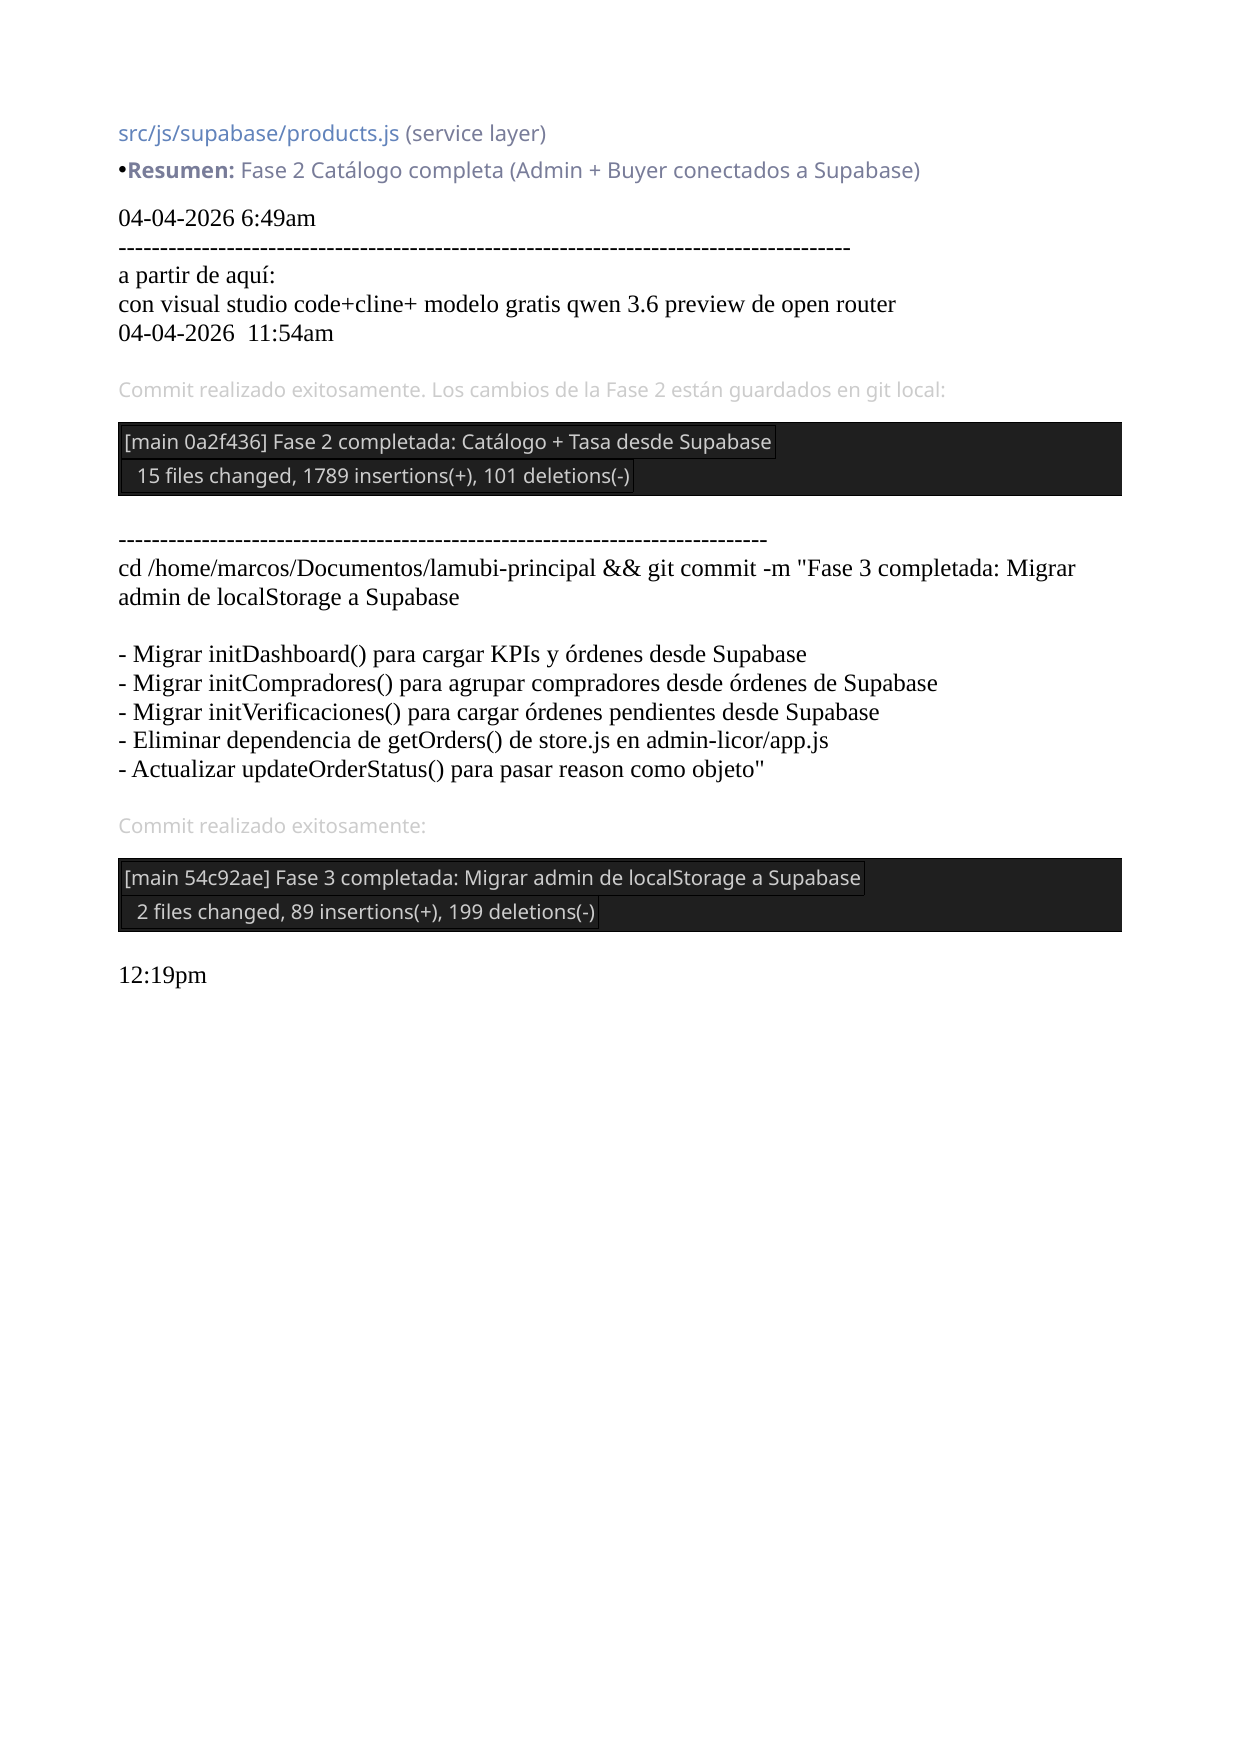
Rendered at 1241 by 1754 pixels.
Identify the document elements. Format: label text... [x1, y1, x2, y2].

text 15 files changed, 1789 insertions(+), 101 deletions(-) [119, 456, 1122, 495]
text - Migrar initDashboard() para cargar KPIs y órdenes desde Supabase [118, 639, 1122, 668]
text Commit realizado exitosamente: [118, 812, 1122, 839]
text Commit realizado exitosamente. Los cambios de la Fase 2 están guardados en git local: [118, 375, 1122, 403]
text [main 54c92ae] Fase 3 completada: Migrar admin de localStorage a Supabase [119, 859, 1122, 892]
text [main 0a2f436] Fase 2 completada: Catálogo + Tasa desde Supabase [119, 423, 1122, 456]
text 04-04-2026 6:49am [118, 203, 1122, 232]
text - Migrar initVerificaciones() para cargar órdenes pendientes desde Supabase [118, 697, 1122, 725]
text con visual studio code+cline+ modelo gratis qwen 3.6 preview de open router [118, 289, 1122, 318]
text ---------------------------------------------------------------------------------------- [118, 232, 1122, 260]
text - Actualizar updateOrderStatus() para pasar reason como objeto" [118, 754, 1122, 783]
text 04-04-2026 11:54am [118, 318, 1122, 347]
list src/js/supabase/products.js (service layer) [118, 118, 1122, 148]
list Resumen: Fase 2 Catálogo completa (Admin + Buyer conectados a Supabase) [118, 155, 1122, 185]
text ------------------------------------------------------------------------------ [118, 524, 1122, 553]
text 12:19pm [118, 960, 1122, 989]
text cd /home/marcos/Documentos/lamubi-principal && git commit -m "Fase 3 completada: Migrar admin de localStorage a Supabase [118, 553, 1122, 610]
text a partir de aquí: [118, 260, 1122, 289]
text - Eliminar dependencia de getOrders() de store.js en admin-licor/app.js [118, 725, 1122, 754]
text - Migrar initCompradores() para agrupar compradores desde órdenes de Supabase [118, 668, 1122, 697]
text 2 files changed, 89 insertions(+), 199 deletions(-) [119, 892, 1122, 931]
